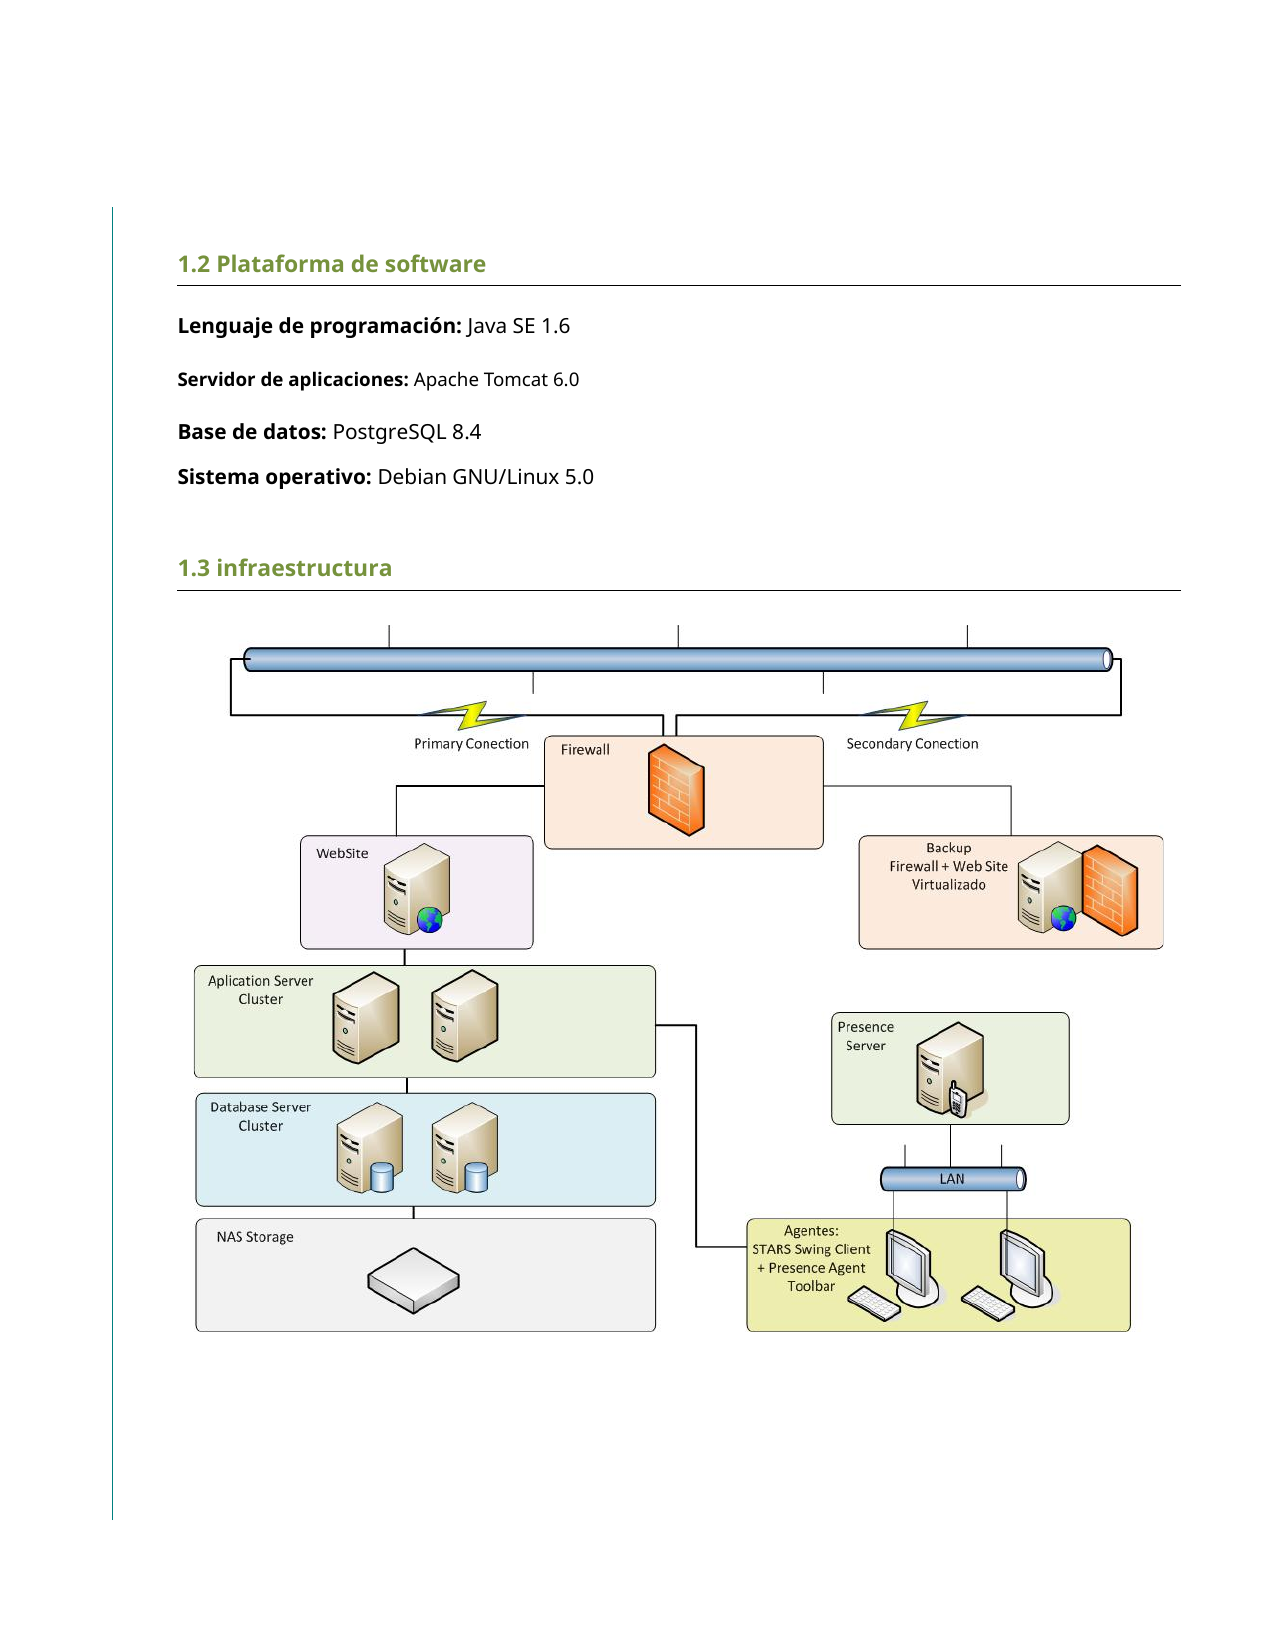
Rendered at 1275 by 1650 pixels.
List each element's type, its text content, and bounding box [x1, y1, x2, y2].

subtitle Plataforma de software [177, 248, 1181, 285]
text Lenguaje de programación: Java SE 1.6 [177, 311, 1181, 340]
text Servidor de aplicaciones: Apache Tomcat 6.0 [177, 366, 1181, 392]
text Sistema operativo: Debian GNU/Linux 5.0 [177, 462, 1181, 491]
subtitle infraestructura [177, 552, 1181, 590]
text Base de datos: PostgreSQL 8.4 [177, 417, 1181, 446]
picture [193, 625, 1164, 1332]
